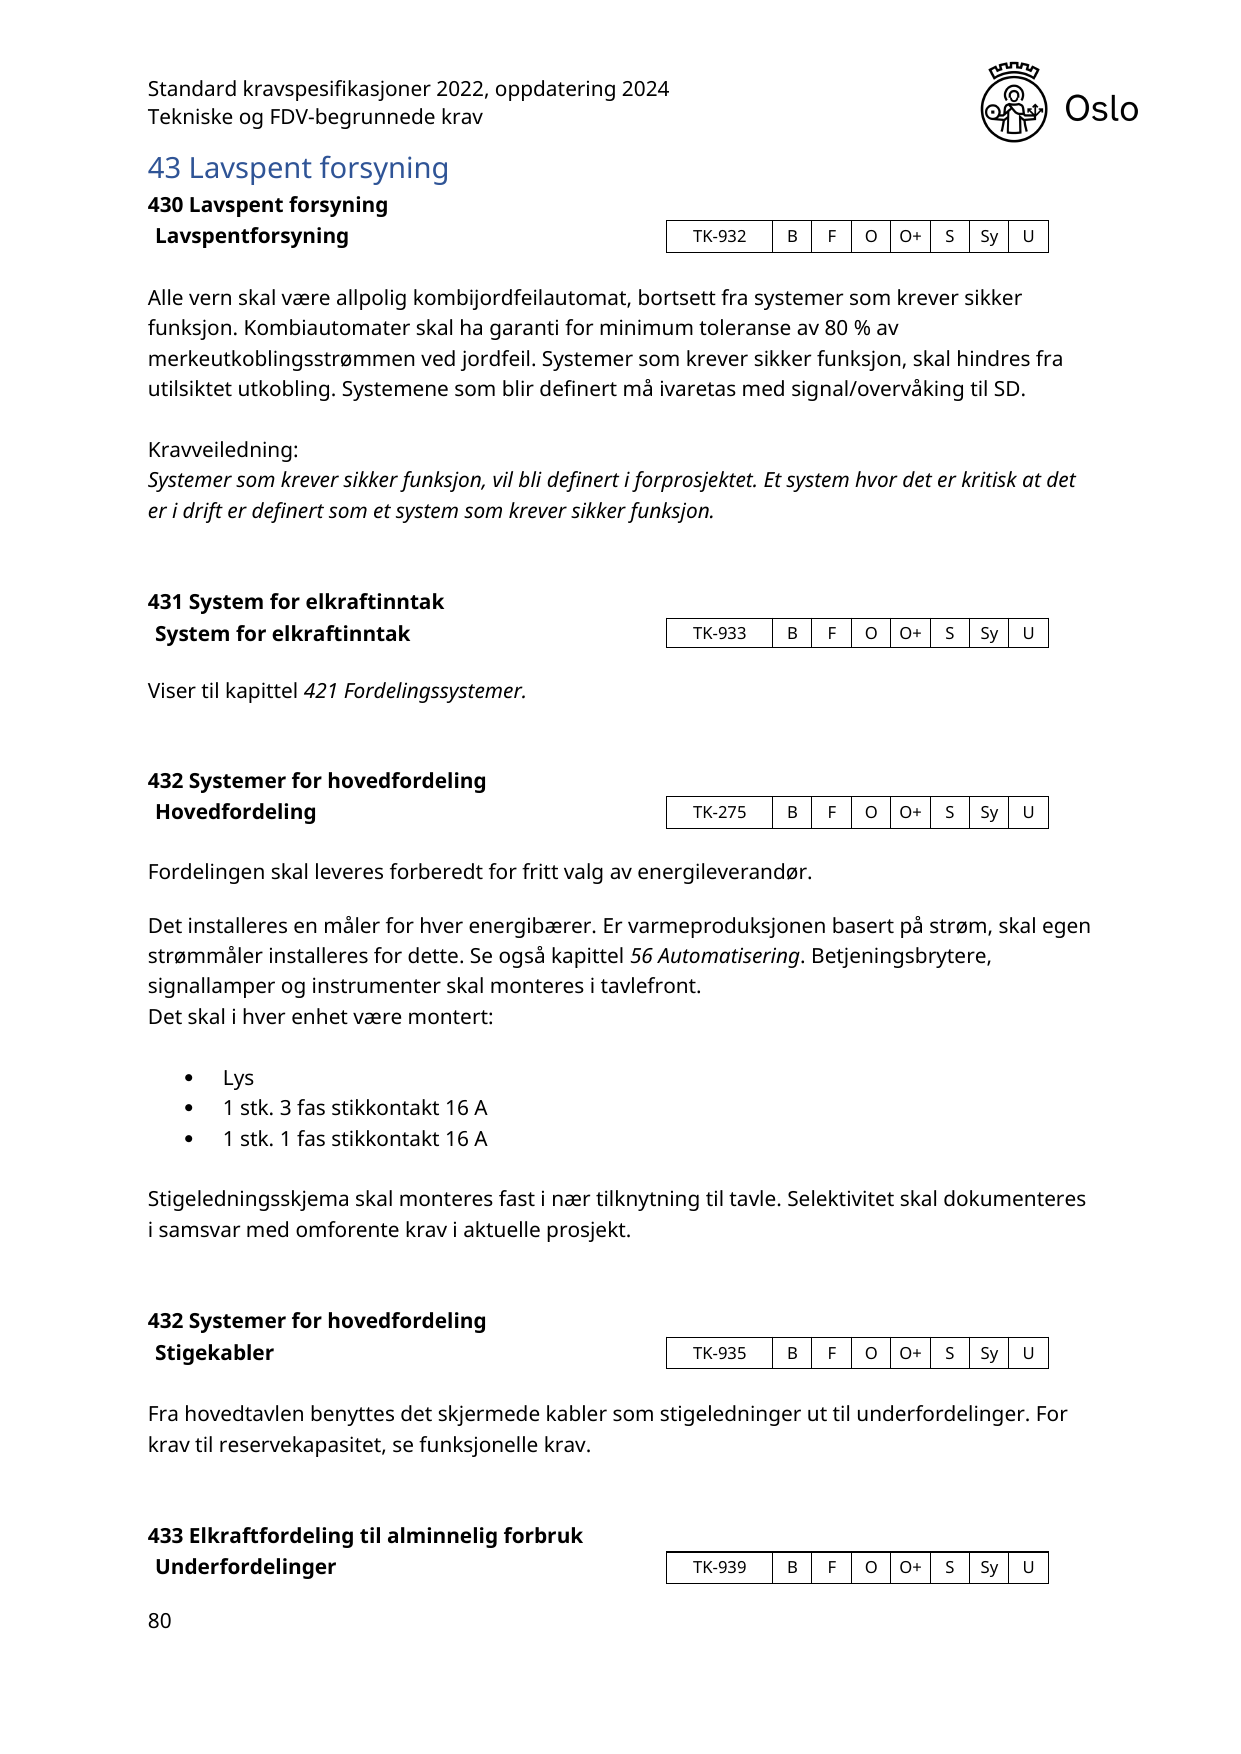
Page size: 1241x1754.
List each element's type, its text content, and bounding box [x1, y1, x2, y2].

table_header TK-935 [667, 1338, 772, 1368]
table_header TK-939 [667, 1553, 772, 1582]
table_header O [852, 619, 890, 647]
table_header O+ [891, 1553, 930, 1582]
table_header Hovedfordeling [148, 796, 666, 827]
text Systemer som krever sikker funksjon, vil bli definert i forprosjektet. Et system hvor det er kritisk at det er i drift er definert som et system som krever sikker funksjon. [148, 466, 1093, 524]
subtitle 43 Lavspent forsyning [148, 148, 1093, 187]
table_header F [812, 797, 851, 827]
table_header Sy [970, 1338, 1008, 1368]
table_header F [812, 1338, 851, 1368]
text Det installeres en måler for hver energibærer. Er varmeproduksjonen basert på strøm, skal egen strømmåler installeres for dette. Se også kapittel 56 Automatisering. Betjeningsbrytere, signallamper og instrumenter skal monteres i tavlefront. [148, 911, 1093, 1000]
text Kravveiledning: [148, 435, 1093, 463]
table_header F [812, 1553, 851, 1582]
text Stigeledningsskjema skal monteres fast i nær tilknytning til tavle. Selektivitet skal dokumenteres i samsvar med omforente krav i aktuelle prosjekt. [148, 1184, 1093, 1243]
table_header O+ [891, 619, 930, 647]
table_header B [773, 619, 811, 647]
table_header B [773, 221, 811, 252]
table_header O [852, 797, 890, 827]
table_header TK-932 [667, 221, 772, 252]
table_header B [773, 797, 811, 827]
table_header O [852, 1553, 890, 1582]
text Fordelingen skal leveres forberedt for fritt valg av energileverandør. [148, 857, 1093, 885]
table_header U [1009, 1553, 1048, 1582]
text Viser til kapittel 421 Fordelingssystemer. [148, 677, 1093, 705]
table_header Sy [970, 619, 1008, 647]
text 432 Systemer for hovedfordeling [148, 1306, 1093, 1335]
table_header O [852, 221, 890, 252]
table_header O+ [891, 221, 930, 252]
table_header TK-275 [667, 797, 772, 827]
table_header S [931, 1553, 969, 1582]
table_header Sy [970, 1553, 1008, 1582]
table_header TK-933 [667, 619, 772, 647]
table_header Sy [970, 797, 1008, 827]
table_header O+ [891, 797, 930, 827]
table_header Stigekabler [148, 1337, 666, 1368]
table_header System for elkraftinntak [148, 618, 666, 647]
table_header U [1009, 619, 1048, 647]
list 1 stk. 1 fas stikkontakt 16 A [185, 1124, 1093, 1152]
text 432 Systemer for hovedfordeling [148, 766, 1093, 794]
table_header O+ [891, 1338, 930, 1368]
table_header B [773, 1338, 811, 1368]
table_header S [931, 1338, 969, 1368]
table_header Underfordelinger [148, 1551, 666, 1582]
text 431 System for elkraftinntak [148, 587, 1093, 616]
table_header U [1009, 1338, 1048, 1368]
text 430 Lavspent forsyning [148, 190, 1093, 218]
text Fra hovedtavlen benyttes det skjermede kabler som stigeledninger ut til underfordelinger. For krav til reservekapasitet, se funksjonelle krav. [148, 1399, 1093, 1458]
list 1 stk. 3 fas stikkontakt 16 A [185, 1093, 1093, 1122]
table_header Lavspentforsyning [148, 220, 666, 252]
table_header Sy [970, 221, 1008, 252]
text Det skal i hver enhet være montert: [148, 1002, 1093, 1031]
table_header O [852, 1338, 890, 1368]
text Alle vern skal være allpolig kombijordfeilautomat, bortsett fra systemer som krever sikker funksjon. Kombiautomater skal ha garanti for minimum toleranse av 80 % av merkeutkoblingsstrømmen ved jordfeil. Systemer som krever sikker funksjon, skal hindres fra utilsiktet utkobling. Systemene som blir definert må ivaretas med signal/overvåking til SD. [148, 283, 1093, 403]
table_header F [812, 221, 851, 252]
table_header U [1009, 797, 1048, 827]
table_header F [812, 619, 851, 647]
table_header S [931, 797, 969, 827]
table_header S [931, 619, 969, 647]
table_header S [931, 221, 969, 252]
list Lys [185, 1063, 1093, 1091]
table_header B [773, 1553, 811, 1582]
table_header U [1009, 221, 1048, 252]
text 433 Elkraftfordeling til alminnelig forbruk [148, 1521, 1093, 1549]
